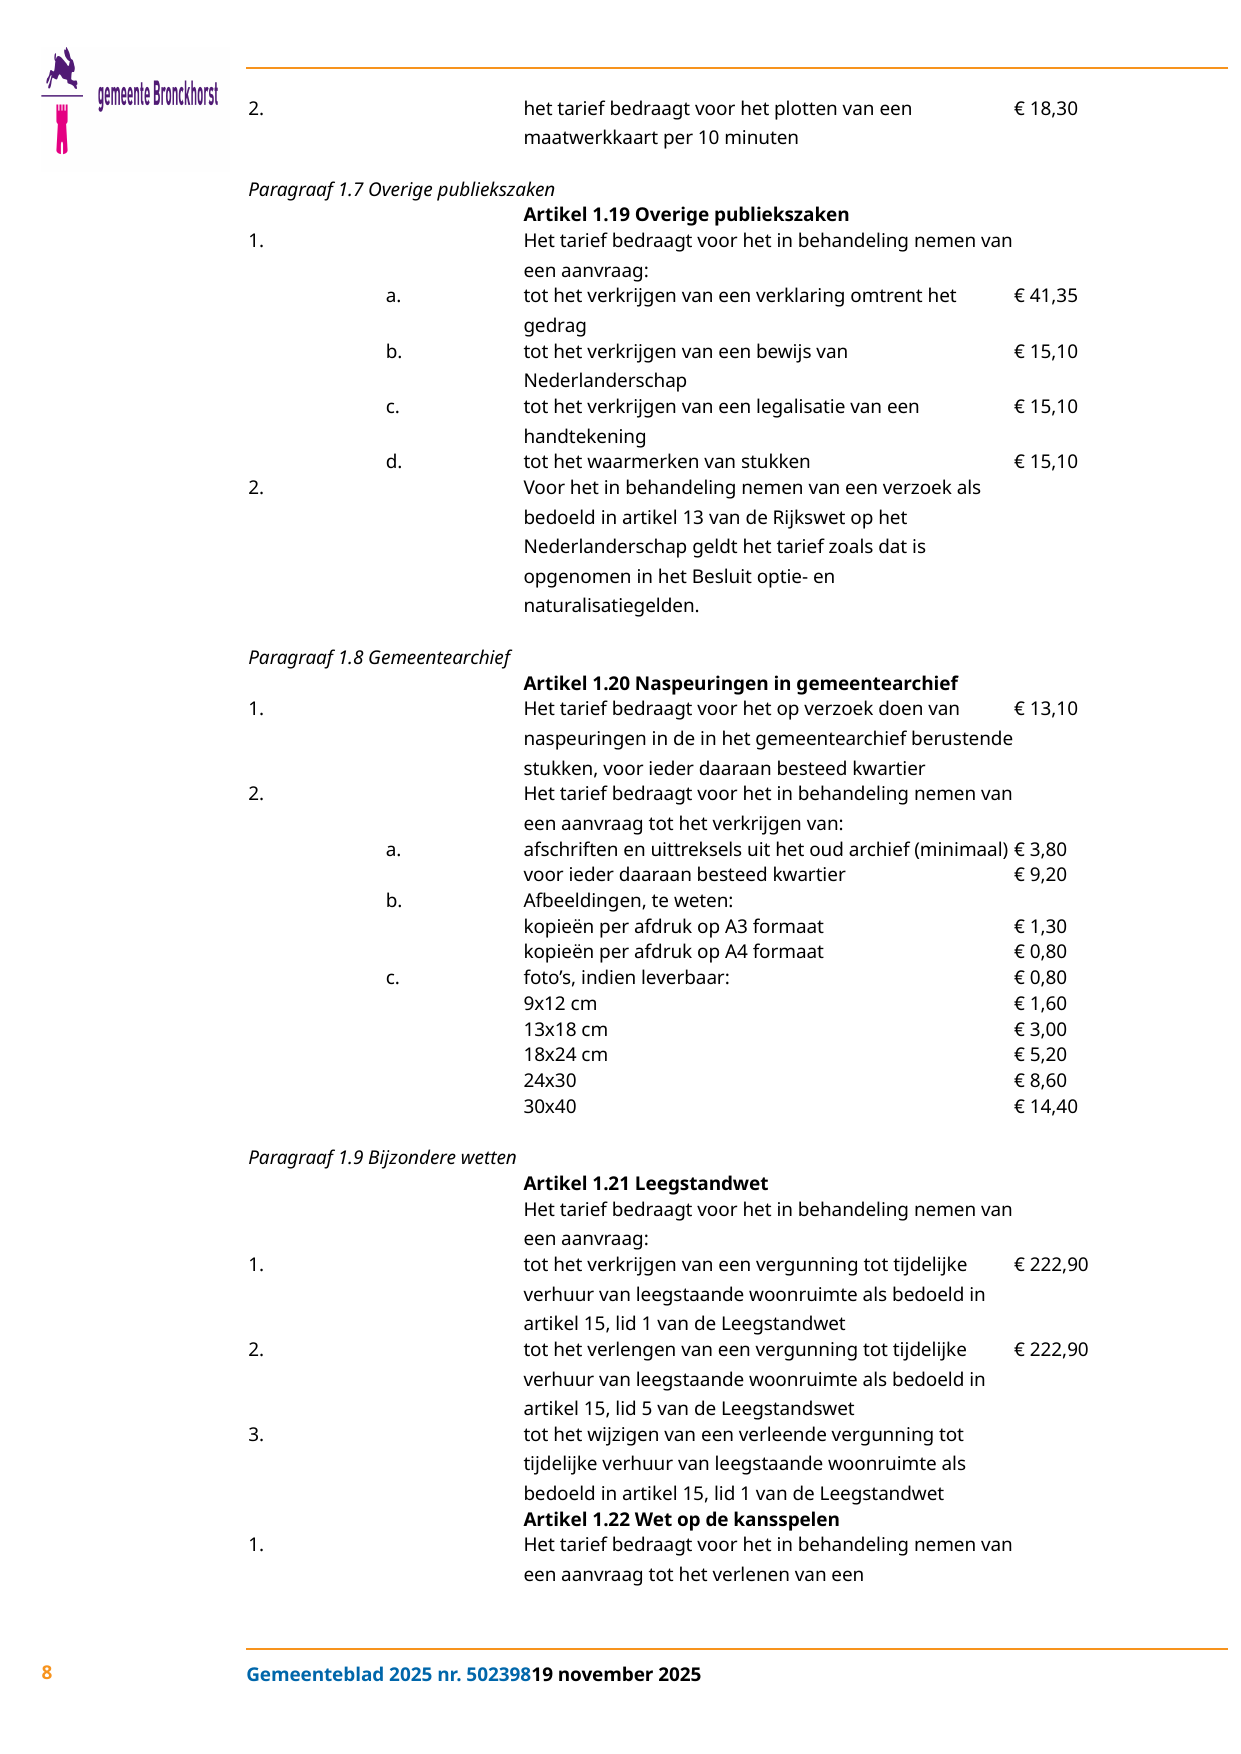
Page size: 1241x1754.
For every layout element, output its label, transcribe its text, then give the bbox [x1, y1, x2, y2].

table_cell 1. [248, 1251, 386, 1336]
table_cell tot het verkrijgen van een vergunning tot tijdelijke verhuur van leegstaande woonruimte als bedoeld in artikel 15, lid 1 van de Leegstandwet [523, 1251, 1014, 1336]
table_cell [1014, 474, 1152, 618]
table_cell d. [386, 449, 523, 474]
table_cell [1014, 176, 1152, 202]
table_cell [386, 1170, 523, 1196]
table_cell € 222,90 [1014, 1251, 1152, 1336]
table_cell [386, 618, 523, 644]
table_cell [248, 836, 386, 861]
table_cell tot het verkrijgen van een bewijs van Nederlanderschap [523, 338, 1014, 393]
table_cell [248, 202, 386, 227]
table_cell [386, 474, 523, 618]
table_cell € 15,10 [1014, 449, 1152, 474]
table_cell [386, 1506, 523, 1532]
table_cell 9x12 cm [523, 990, 1014, 1016]
table_cell tot het verkrijgen van een legalisatie van een handtekening [523, 393, 1014, 448]
table_cell € 3,80 [1014, 836, 1152, 861]
table_cell [248, 1119, 386, 1144]
table_cell [1014, 1119, 1152, 1144]
table_cell [1014, 1196, 1152, 1251]
table_cell [248, 1093, 386, 1119]
table_cell 1. [248, 696, 386, 780]
table_cell 3. [248, 1421, 386, 1506]
table_cell [248, 1506, 386, 1532]
table_cell [248, 1042, 386, 1067]
table_cell [248, 887, 386, 913]
table_cell € 9,20 [1014, 861, 1152, 887]
table_cell [248, 990, 386, 1016]
table_cell [386, 1532, 523, 1587]
table_cell [386, 861, 523, 887]
table_cell Artikel 1.22 Wet op de kansspelen [523, 1506, 1014, 1532]
table_cell kopieën per afdruk op A4 formaat [523, 939, 1014, 964]
table_cell € 1,30 [1014, 913, 1152, 939]
table_cell [248, 939, 386, 964]
table_cell Het tarief bedraagt voor het in behandeling nemen van een aanvraag: [523, 1196, 1014, 1251]
table_cell [248, 283, 386, 338]
table_cell [1014, 202, 1152, 227]
table_cell [248, 393, 386, 448]
table_cell [248, 1067, 386, 1093]
table_cell a. [386, 283, 523, 338]
table_cell Het tarief bedraagt voor het in behandeling nemen van een aanvraag tot het verkrijgen van: [523, 780, 1014, 836]
table_cell [1014, 618, 1152, 644]
table_cell [1014, 1170, 1152, 1196]
table_cell [248, 150, 386, 176]
table_cell 30x40 [523, 1093, 1014, 1119]
table_cell [523, 150, 1014, 176]
table_cell 1. [248, 227, 386, 283]
table_cell 18x24 cm [523, 1042, 1014, 1067]
table_cell [386, 1421, 523, 1506]
table_cell [248, 964, 386, 990]
picture [41, 47, 231, 172]
table_cell [386, 1067, 523, 1093]
table_cell [1014, 227, 1152, 283]
table_cell € 15,10 [1014, 338, 1152, 393]
table_cell € 8,60 [1014, 1067, 1152, 1093]
table_cell foto’s, indien leverbaar: [523, 964, 1014, 990]
table_cell [386, 202, 523, 227]
table_cell [523, 618, 1014, 644]
table_cell [248, 618, 386, 644]
table_cell a. [386, 836, 523, 861]
table_cell [386, 1336, 523, 1421]
table_cell [248, 449, 386, 474]
table_cell tot het wijzigen van een verleende vergunning tot tijdelijke verhuur van leegstaande woonruimte als bedoeld in artikel 15, lid 1 van de Leegstandwet [523, 1421, 1014, 1506]
table_cell afschriften en uittreksels uit het oud archief (minimaal) [523, 836, 1014, 861]
table_cell € 41,35 [1014, 283, 1152, 338]
table_cell € 0,80 [1014, 964, 1152, 990]
table_cell het tarief bedraagt voor het plotten van een maatwerkkaart per 10 minuten [523, 95, 1014, 150]
table_cell Artikel 1.21 Leegstandwet [523, 1170, 1014, 1196]
table_cell [386, 939, 523, 964]
table_cell € 15,10 [1014, 393, 1152, 448]
table_cell [248, 1016, 386, 1042]
table_cell c. [386, 964, 523, 990]
table_cell b. [386, 338, 523, 393]
table_cell [1014, 1145, 1152, 1170]
table_cell [386, 95, 523, 150]
table_cell 1. [248, 1532, 386, 1587]
table_cell [248, 670, 386, 696]
table_cell [248, 338, 386, 393]
table_cell 2. [248, 95, 386, 150]
table_cell 2. [248, 780, 386, 836]
table_cell [1014, 644, 1152, 670]
table_cell Afbeeldingen, te weten: [523, 887, 1014, 913]
table_cell tot het waarmerken van stukken [523, 449, 1014, 474]
table_cell [1014, 780, 1152, 836]
table_cell [248, 1196, 386, 1251]
table_cell [386, 990, 523, 1016]
table_cell Voor het in behandeling nemen van een verzoek als bedoeld in artikel 13 van de Rijkswet op het Nederlanderschap geldt het tarief zoals dat is opgenomen in het Besluit optie- en naturalisatiegelden. [523, 474, 1014, 618]
table_cell [386, 1042, 523, 1067]
table_cell 2. [248, 474, 386, 618]
table_cell 2. [248, 1336, 386, 1421]
table_cell [1014, 1421, 1152, 1506]
table_cell [386, 150, 523, 176]
table_cell [386, 227, 523, 283]
table_cell Paragraaf 1.7 Overige publiekszaken [248, 176, 1014, 202]
table_cell Artikel 1.20 Naspeuringen in gemeentearchief [523, 670, 1014, 696]
table_cell Het tarief bedraagt voor het op verzoek doen van naspeuringen in de in het gemeentearchief berustende stukken, voor ieder daaraan besteed kwartier [523, 696, 1014, 780]
table_cell [386, 670, 523, 696]
table_cell [1014, 887, 1152, 913]
table_cell € 222,90 [1014, 1336, 1152, 1421]
table_cell € 18,30 [1014, 95, 1152, 150]
table_cell Het tarief bedraagt voor het in behandeling nemen van een aanvraag: [523, 227, 1014, 283]
table_cell € 3,00 [1014, 1016, 1152, 1042]
table_cell [386, 1093, 523, 1119]
table_cell tot het verlengen van een vergunning tot tijdelijke verhuur van leegstaande woonruimte als bedoeld in artikel 15, lid 5 van de Leegstandswet [523, 1336, 1014, 1421]
table_cell [1014, 670, 1152, 696]
table_cell [386, 1196, 523, 1251]
table_cell [1014, 1532, 1152, 1587]
table_cell [248, 913, 386, 939]
table_cell Artikel 1.19 Overige publiekszaken [523, 202, 1014, 227]
table_cell € 13,10 [1014, 696, 1152, 780]
table_cell [386, 780, 523, 836]
table_cell [1014, 150, 1152, 176]
table_cell 13x18 cm [523, 1016, 1014, 1042]
table_cell kopieën per afdruk op A3 formaat [523, 913, 1014, 939]
table_cell b. [386, 887, 523, 913]
table_cell [248, 861, 386, 887]
table_cell [523, 1119, 1014, 1144]
table_cell [386, 1119, 523, 1144]
table_cell € 5,20 [1014, 1042, 1152, 1067]
table_cell Paragraaf 1.9 Bijzondere wetten [248, 1145, 1014, 1170]
table_cell Paragraaf 1.8 Gemeentearchief [248, 644, 1014, 670]
table_cell c. [386, 393, 523, 448]
table_cell € 1,60 [1014, 990, 1152, 1016]
table_cell Het tarief bedraagt voor het in behandeling nemen van een aanvraag tot het verlenen van een [523, 1532, 1014, 1587]
table_cell [386, 696, 523, 780]
table_cell € 0,80 [1014, 939, 1152, 964]
table_cell 24x30 [523, 1067, 1014, 1093]
table_cell tot het verkrijgen van een verklaring omtrent het gedrag [523, 283, 1014, 338]
table_cell [386, 1016, 523, 1042]
table_cell € 14,40 [1014, 1093, 1152, 1119]
table_cell [386, 1251, 523, 1336]
table_cell [248, 1170, 386, 1196]
table_cell [1014, 1506, 1152, 1532]
table_cell voor ieder daaraan besteed kwartier [523, 861, 1014, 887]
table_cell [386, 913, 523, 939]
